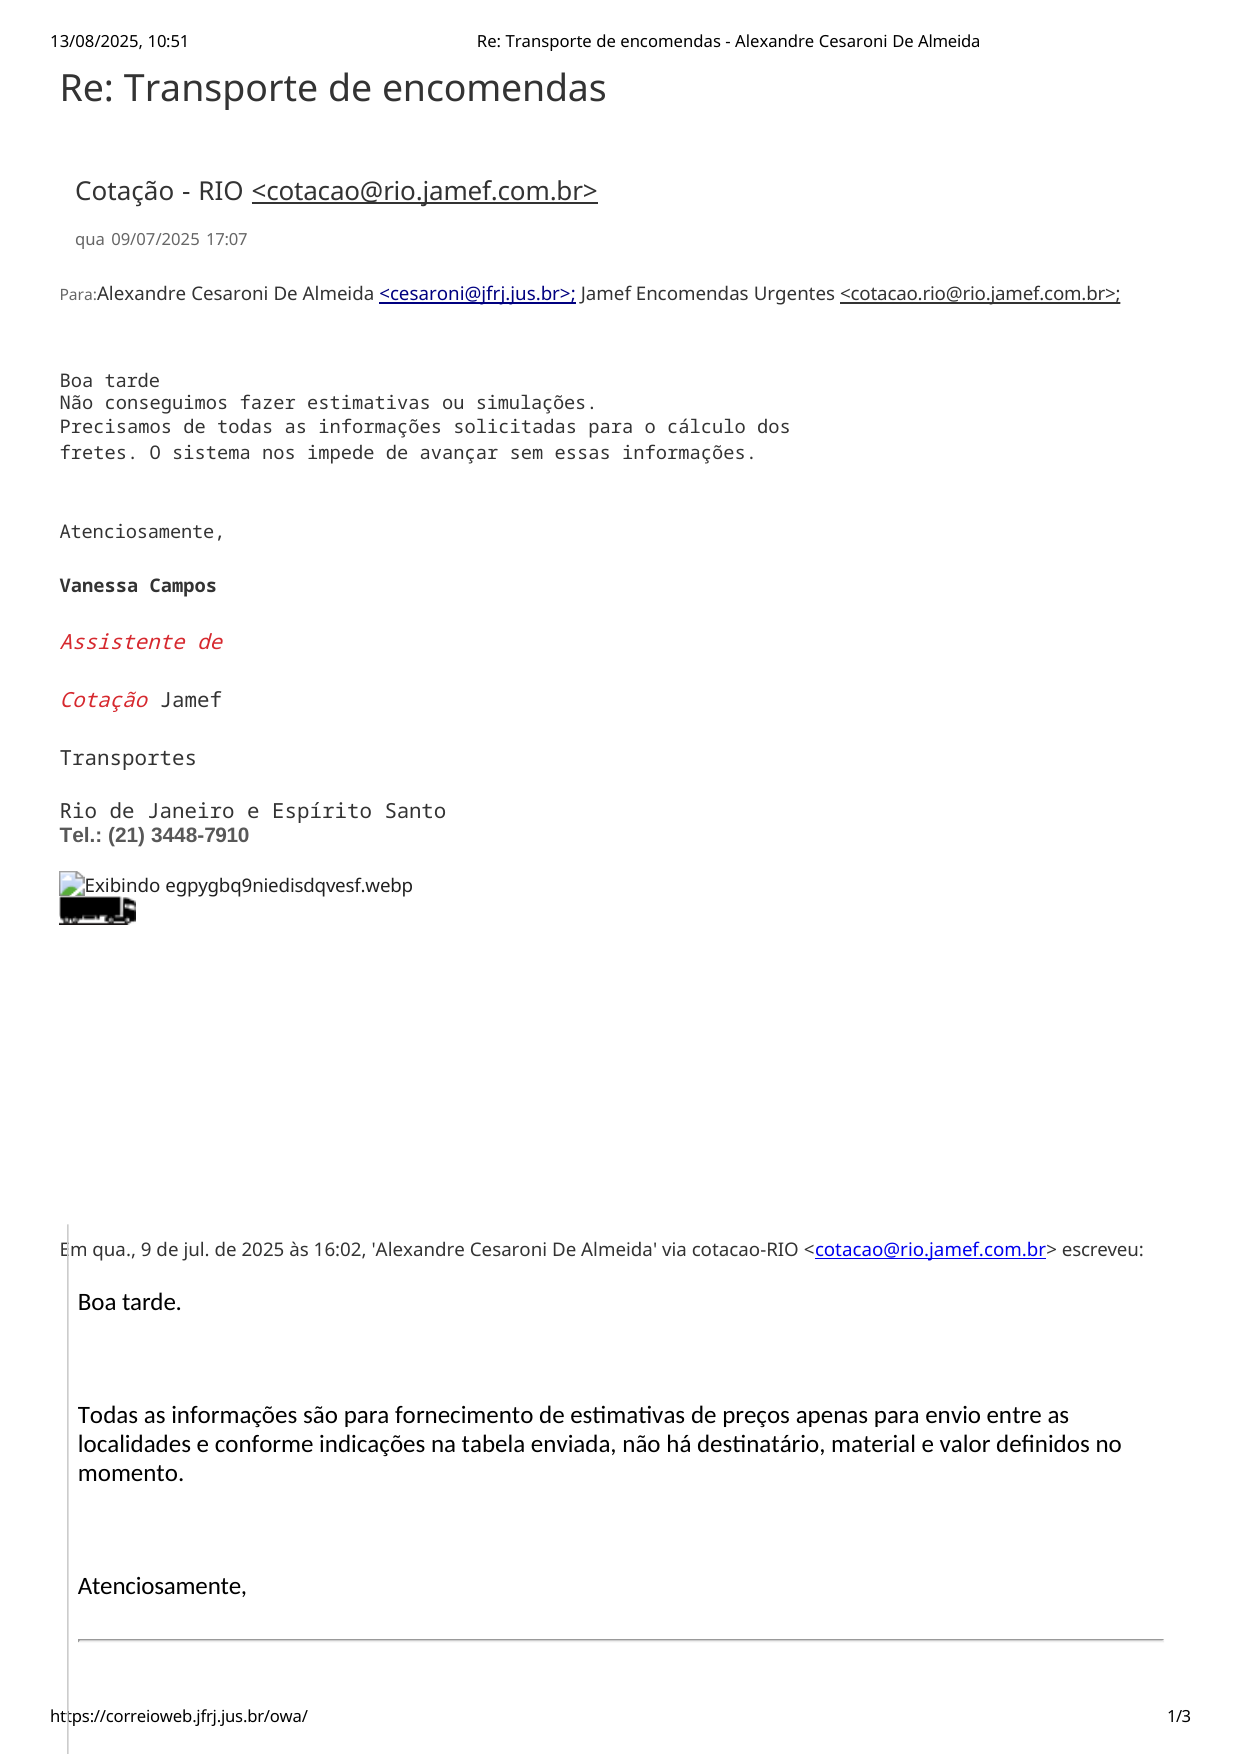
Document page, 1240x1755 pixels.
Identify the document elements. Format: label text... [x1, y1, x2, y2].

text Boa tarde. [78, 1286, 1195, 1317]
text Tel.: (21) 3448-7910 [59, 823, 1195, 847]
text Para:Alexandre Cesaroni De Almeida <cesaroni@jfrj.jus.br>; Jamef Encomendas Urgentes <cotacao.rio@rio.jamef.com.br>; [59, 281, 1195, 306]
subtitle Re: Transporte de encomendas [59, 61, 1195, 112]
text Atenciosamente, [59, 518, 1195, 544]
text Boa tarde [59, 370, 1195, 392]
text Vanessa Campos Assistente de Cotação Jamef Transportes [59, 572, 316, 772]
text Todas as informações são para fornecimento de estimativas de preços apenas para envio entre as localidades e conforme indicações na tabela enviada, não há destinatário, material e valor definidos no momento. [78, 1400, 1187, 1488]
text Não conseguimos fazer estimativas ou simulações. [59, 392, 1195, 413]
text Precisamos de todas as informações solicitadas para o cálculo dos fretes. O sistema nos impede de avançar sem essas informações. [59, 413, 816, 464]
text qua 09/07/2025 17:07 [75, 227, 1195, 250]
subtitle Cotação - RIO <cotacao@rio.jamef.com.br> [75, 172, 1195, 208]
text Atenciosamente, [78, 1570, 1195, 1601]
text 13/08/2025, 10:51 Re: Transporte de encomendas - Alexandre Cesaroni De Almeida [50, 29, 1195, 52]
text Rio de Janeiro e Espírito Santo [59, 801, 1195, 822]
text Exibindo egpygbq9niedisdqvesf.webp [84, 872, 1195, 897]
text Em qua., 9 de jul. de 2025 às 16:02, 'Alexandre Cesaroni De Almeida' via cotacao-RIO <cotacao@rio.jamef.com.br> escreveu: [69, 1236, 1195, 1262]
